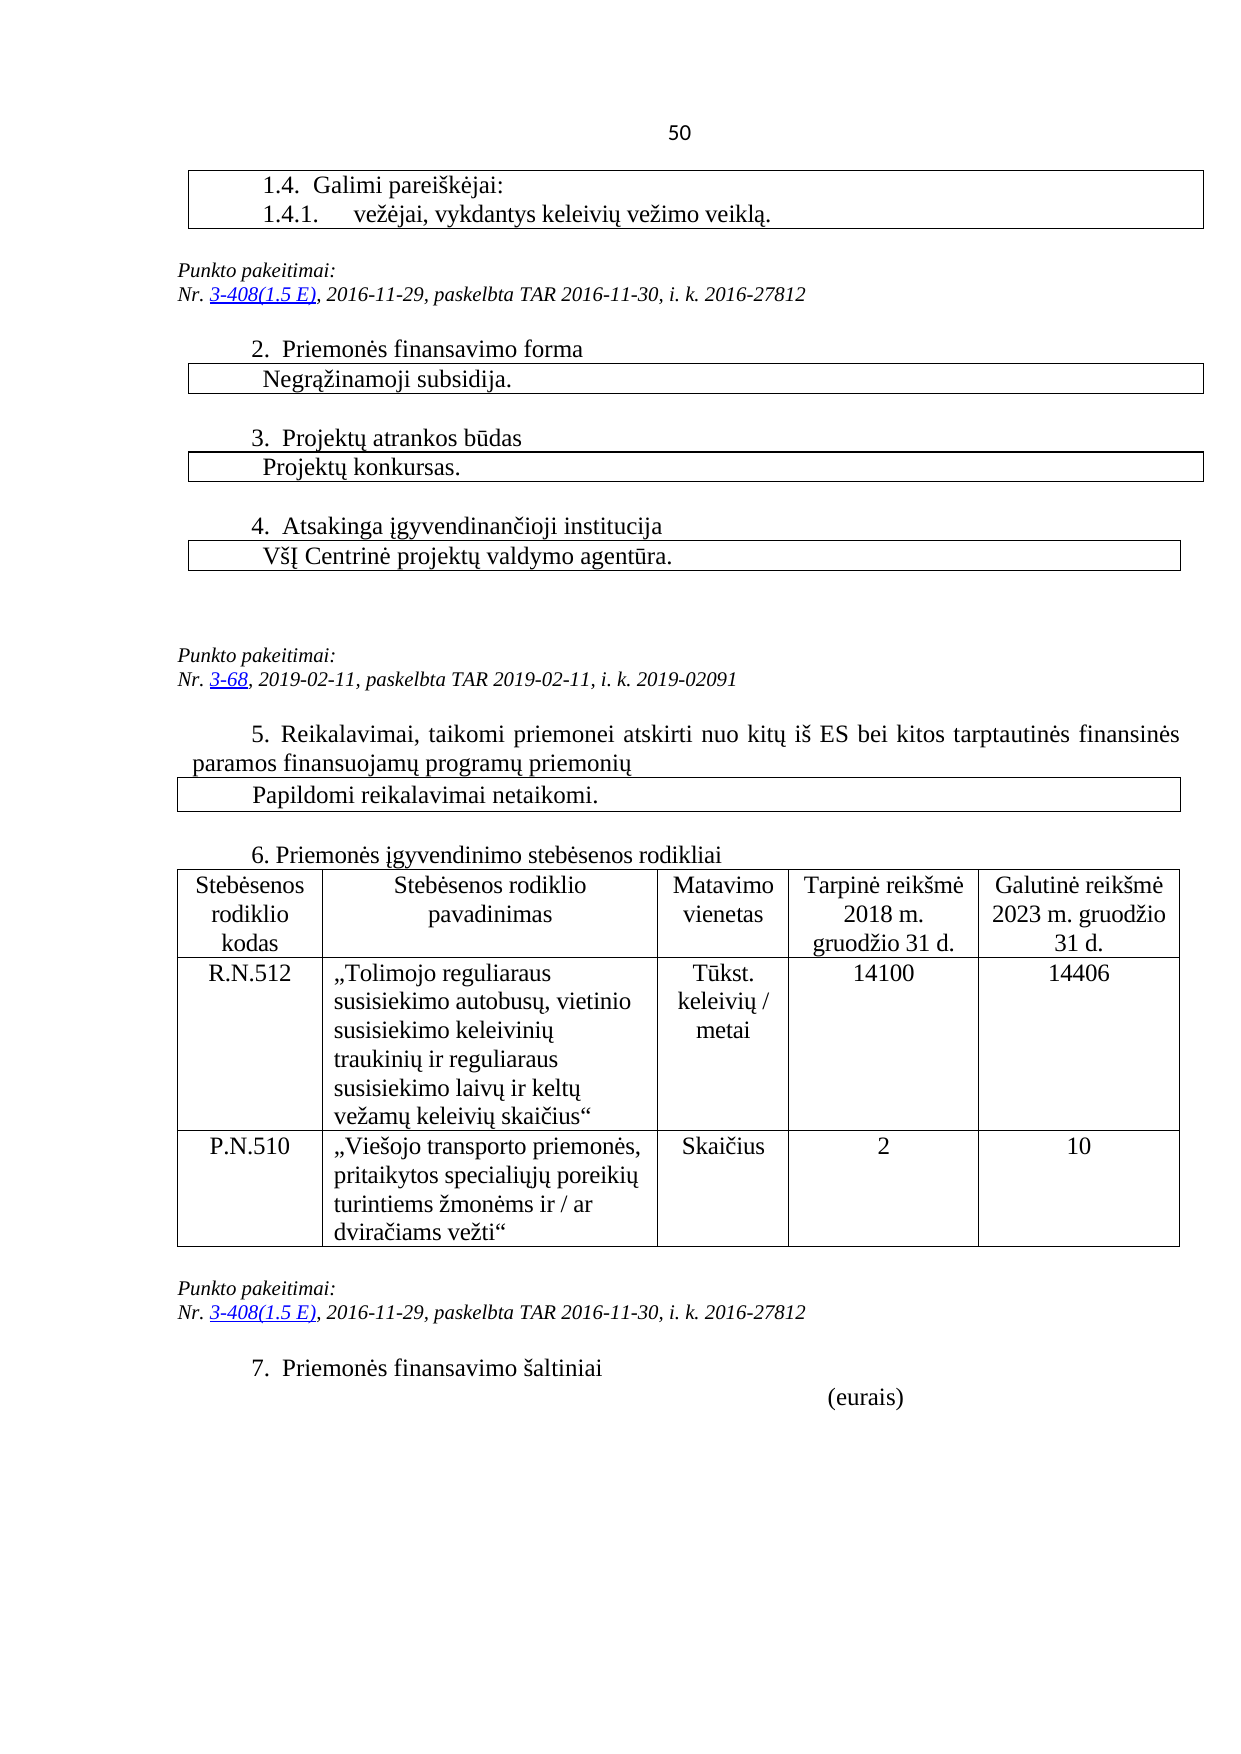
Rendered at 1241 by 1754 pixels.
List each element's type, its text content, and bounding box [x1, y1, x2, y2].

table_cell Skaičius [658, 1131, 788, 1246]
table_header Tarpinė reikšmė 2018 m. gruodžio 31 d. [789, 870, 978, 957]
table_header Galutinė reikšmė 2023 m. gruodžio 31 d. [979, 870, 1179, 957]
table_cell „Tolimojo reguliaraus susisiekimo autobusų, vietinio susisiekimo keleivinių traukinių ir reguliaraus susisiekimo laivų ir keltų vežamų keleivių skaičius“ [323, 958, 657, 1130]
table_header VšĮ Centrinė projektų valdymo agentūra. [189, 541, 1180, 569]
text 2. Priemonės finansavimo forma [251, 334, 1181, 363]
text 4. Atsakinga įgyvendinančioji institucija [251, 511, 1181, 540]
text Punkto pakeitimai: [177, 642, 1181, 667]
table_header Stebėsenos rodiklio pavadinimas [323, 870, 657, 957]
table_cell 1.4. Galimi pareiškėjai: 1.4.1. vežėjai, vykdantys keleivių vežimo veiklą. [189, 171, 1203, 228]
text Nr. 3-408(1.5 E), 2016-11-29, paskelbta TAR 2016-11-30, i. k. 2016-27812 [177, 282, 1181, 306]
table_cell „Viešojo transporto priemonės, pritaikytos specialiųjų poreikių turintiems žmonėms ir / ar dviračiams vežti“ [323, 1131, 657, 1246]
table_header Stebėsenos rodiklio kodas [178, 870, 322, 957]
table_cell P.N.510 [178, 1131, 322, 1246]
table_cell Tūkst. keleivių / metai [658, 958, 788, 1130]
text Punkto pakeitimai: [177, 1276, 1181, 1300]
table_cell 10 [979, 1131, 1179, 1246]
text 6. Priemonės įgyvendinimo stebėsenos rodikliai [251, 841, 1181, 869]
text (eurais) [177, 1382, 904, 1410]
text 5. Reikalavimai, taikomi priemonei atskirti nuo kitų iš ES bei kitos tarptautinės finansinės paramos finansuojamų programų priemonių [192, 719, 1181, 777]
table_header Matavimo vienetas [658, 870, 788, 957]
table_cell 14100 [789, 958, 978, 1130]
text 3. Projektų atrankos būdas [251, 423, 1181, 451]
table_header Negrąžinamoji subsidija. [189, 364, 1203, 393]
text Papildomi reikalavimai netaikomi. [178, 778, 1180, 811]
text Nr. 3-408(1.5 E), 2016-11-29, paskelbta TAR 2016-11-30, i. k. 2016-27812 [177, 1300, 1181, 1324]
text Punkto pakeitimai: [177, 257, 1181, 282]
table_cell R.N.512 [178, 958, 322, 1130]
text 7. Priemonės finansavimo šaltiniai [251, 1353, 1181, 1382]
text Nr. 3-68, 2019-02-11, paskelbta TAR 2019-02-11, i. k. 2019-02091 [177, 667, 1181, 691]
table_header Projektų konkursas. [189, 453, 1203, 481]
table_cell 14406 [979, 958, 1179, 1130]
table_cell 2 [789, 1131, 978, 1246]
